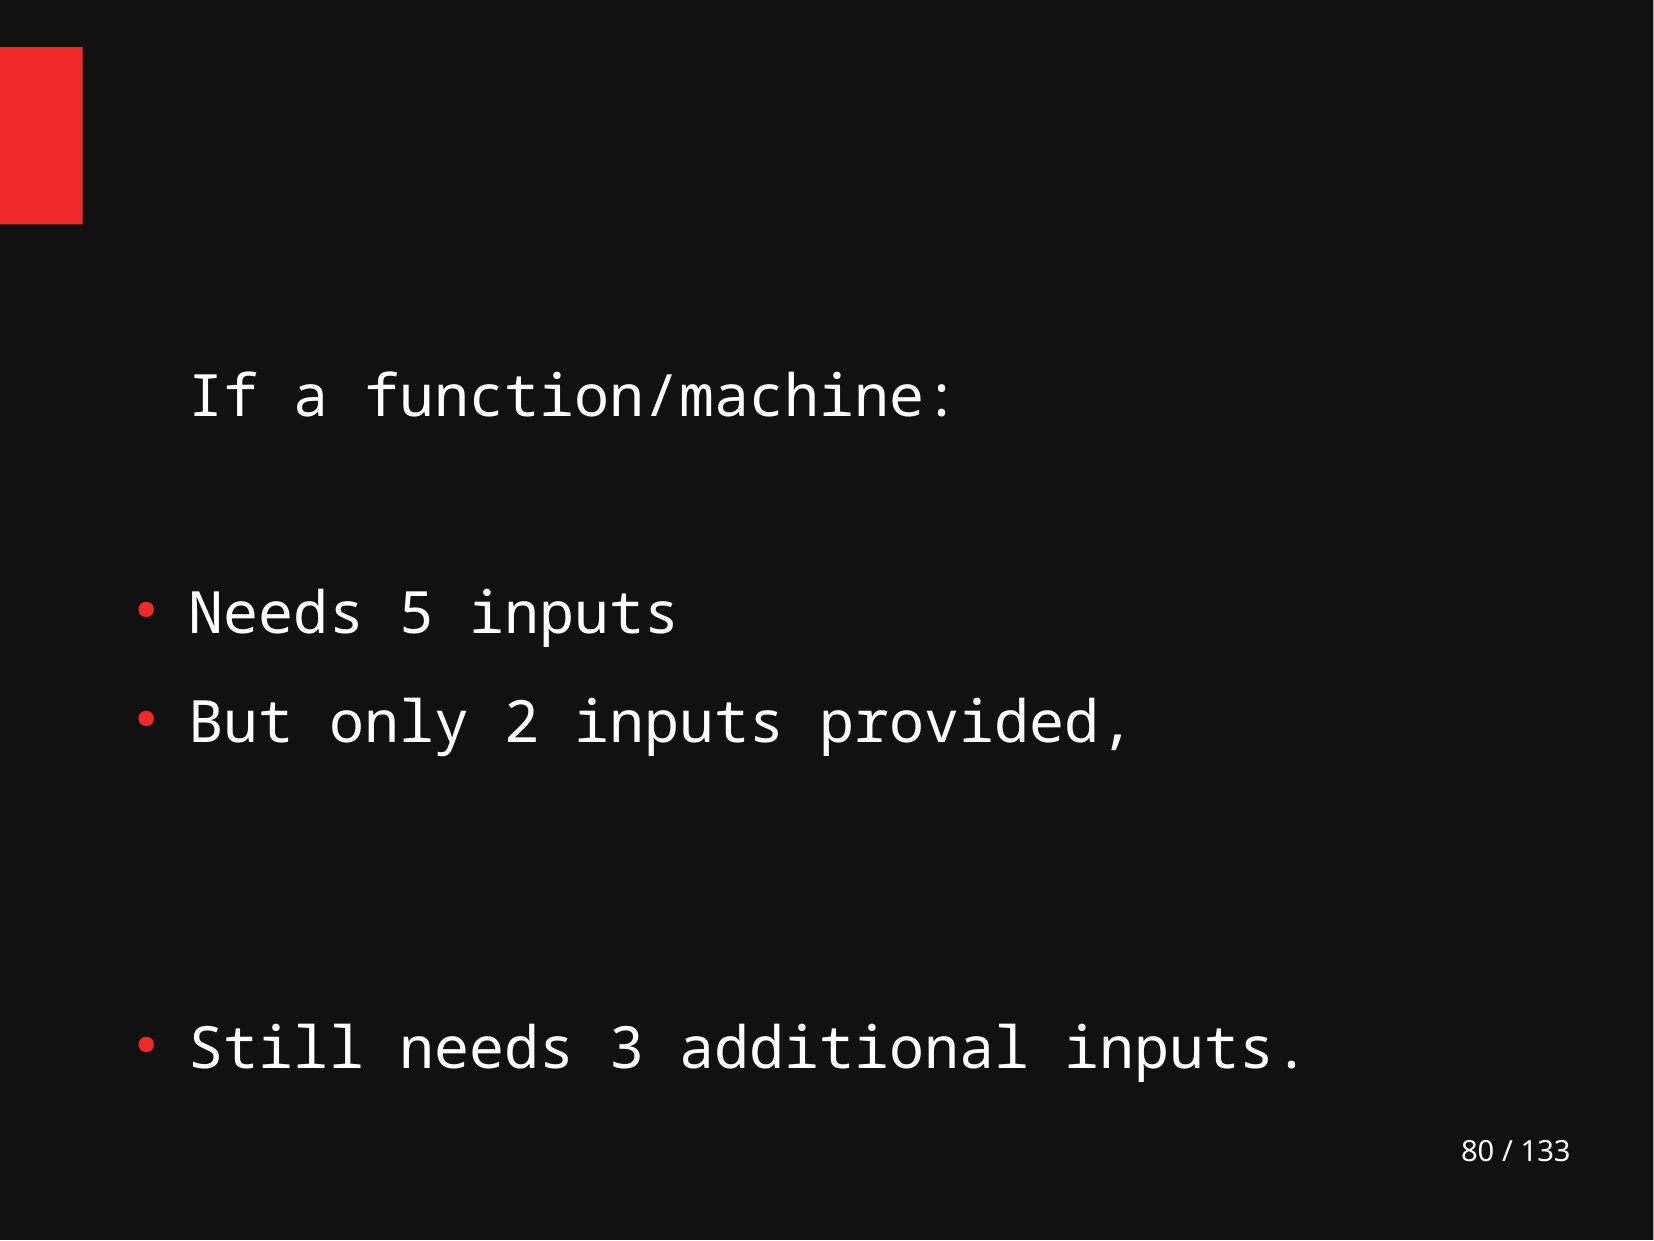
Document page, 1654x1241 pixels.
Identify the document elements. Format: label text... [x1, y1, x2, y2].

list If a function/machine: Needs 5 inputs But only 2 inputs provided, Still needs 3 additional inputs. [118, 354, 1536, 1074]
